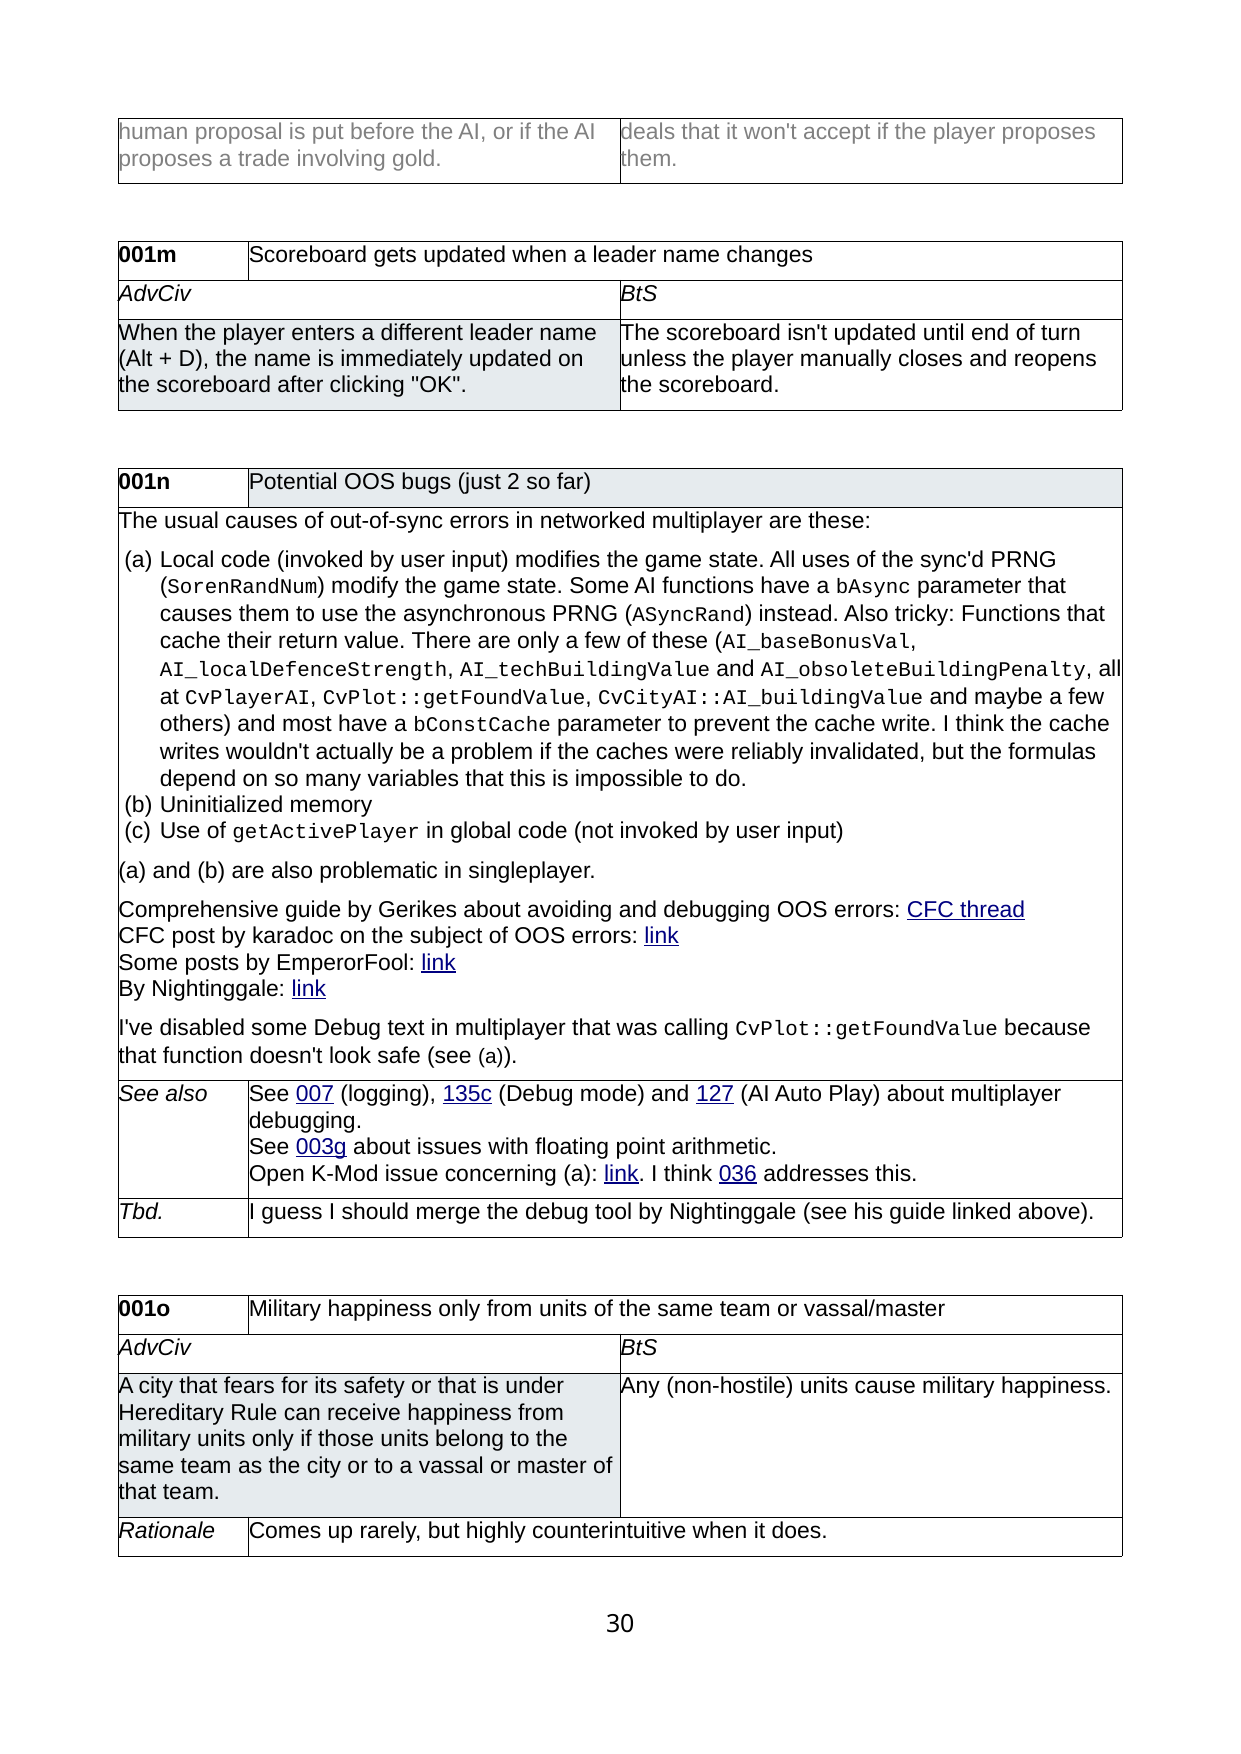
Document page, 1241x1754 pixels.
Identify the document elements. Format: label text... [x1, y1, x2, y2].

table_cell AdvCiv [119, 281, 620, 319]
table_cell See also [119, 1081, 248, 1198]
table_cell The usual causes of out-of-sync errors in networked multiplayer are these: Local code (invoked by user input) modifies the game state. All uses of the sync'd PRNG (SorenRandNum) modify the game state. Some AI functions have a bAsync parameter that causes them to use the asynchronous PRNG (ASyncRand) instead. Also tricky: Functions that cache their return value. There are only a few of these (AI_baseBonusVal, AI_localDefenceStrength, AI_techBuildingValue and AI_obsoleteBuildingPenalty, all at CvPlayerAI, CvPlot::getFoundValue, CvCityAI::AI_buildingValue and maybe a few others) and most have a bConstCache parameter to prevent the cache write. I think the cache writes wouldn't actually be a problem if the caches were reliably invalidated, but the formulas depend on so many variables that this is impossible to do. Uninitialized memory Use of getActivePlayer in global code (not invoked by user input) (a) and (b) are also problematic in singleplayer. Comprehensive guide by Gerikes about avoiding and debugging OOS errors: CFC thread CFC post by karadoc on the subject of OOS errors: link Some posts by EmperorFool: link By Nightinggale: link I've disabled some Debug text in multiplayer that was calling CvPlot::getFoundValue because that function doesn't look safe (see (a)). [119, 508, 1122, 1080]
table_header 001m [119, 242, 248, 280]
table_cell AdvCiv [119, 1335, 620, 1372]
table_cell A city that fears for its safety or that is under Hereditary Rule can receive happiness from military units only if those units belong to the same team as the city or to a vassal or master of that team. [119, 1374, 620, 1517]
table_cell See 007 (logging), 135c (Debug mode) and 127 (AI Auto Play) about multiplayer debugging. See 003g about issues with floating point arithmetic. Open K-Mod issue concerning (a): link. I think 036 addresses this. [249, 1081, 1122, 1198]
table_cell Tbd. [119, 1199, 248, 1237]
table_header Potential OOS bugs (just 2 so far) [249, 469, 1122, 507]
table_header Military happiness only from units of the same team or vassal/master [249, 1296, 1122, 1333]
table_cell BtS [621, 281, 1122, 319]
table_cell human proposal is put before the AI, or if the AI proposes a trade involving gold. [119, 119, 620, 183]
table_cell When the player enters a different leader name (Alt + D), the name is immediately updated on the scoreboard after clicking "OK". [119, 320, 620, 410]
table_header 001o [119, 1296, 248, 1333]
table_header Scoreboard gets updated when a leader name changes [249, 242, 1122, 280]
table_cell I guess I should merge the debug tool by Nightinggale (see his guide linked above). [249, 1199, 1122, 1237]
table_cell Rationale [119, 1518, 248, 1556]
table_cell The scoreboard isn't updated until end of turn unless the player manually closes and reopens the scoreboard. [621, 320, 1122, 410]
table_cell Any (non-hostile) units cause military happiness. [621, 1374, 1122, 1517]
table_cell Comes up rarely, but highly counterintuitive when it does. [249, 1518, 1122, 1556]
table_header 001n [119, 469, 248, 507]
table_cell BtS [621, 1335, 1122, 1372]
table_cell deals that it won't accept if the player proposes them. [621, 119, 1122, 183]
